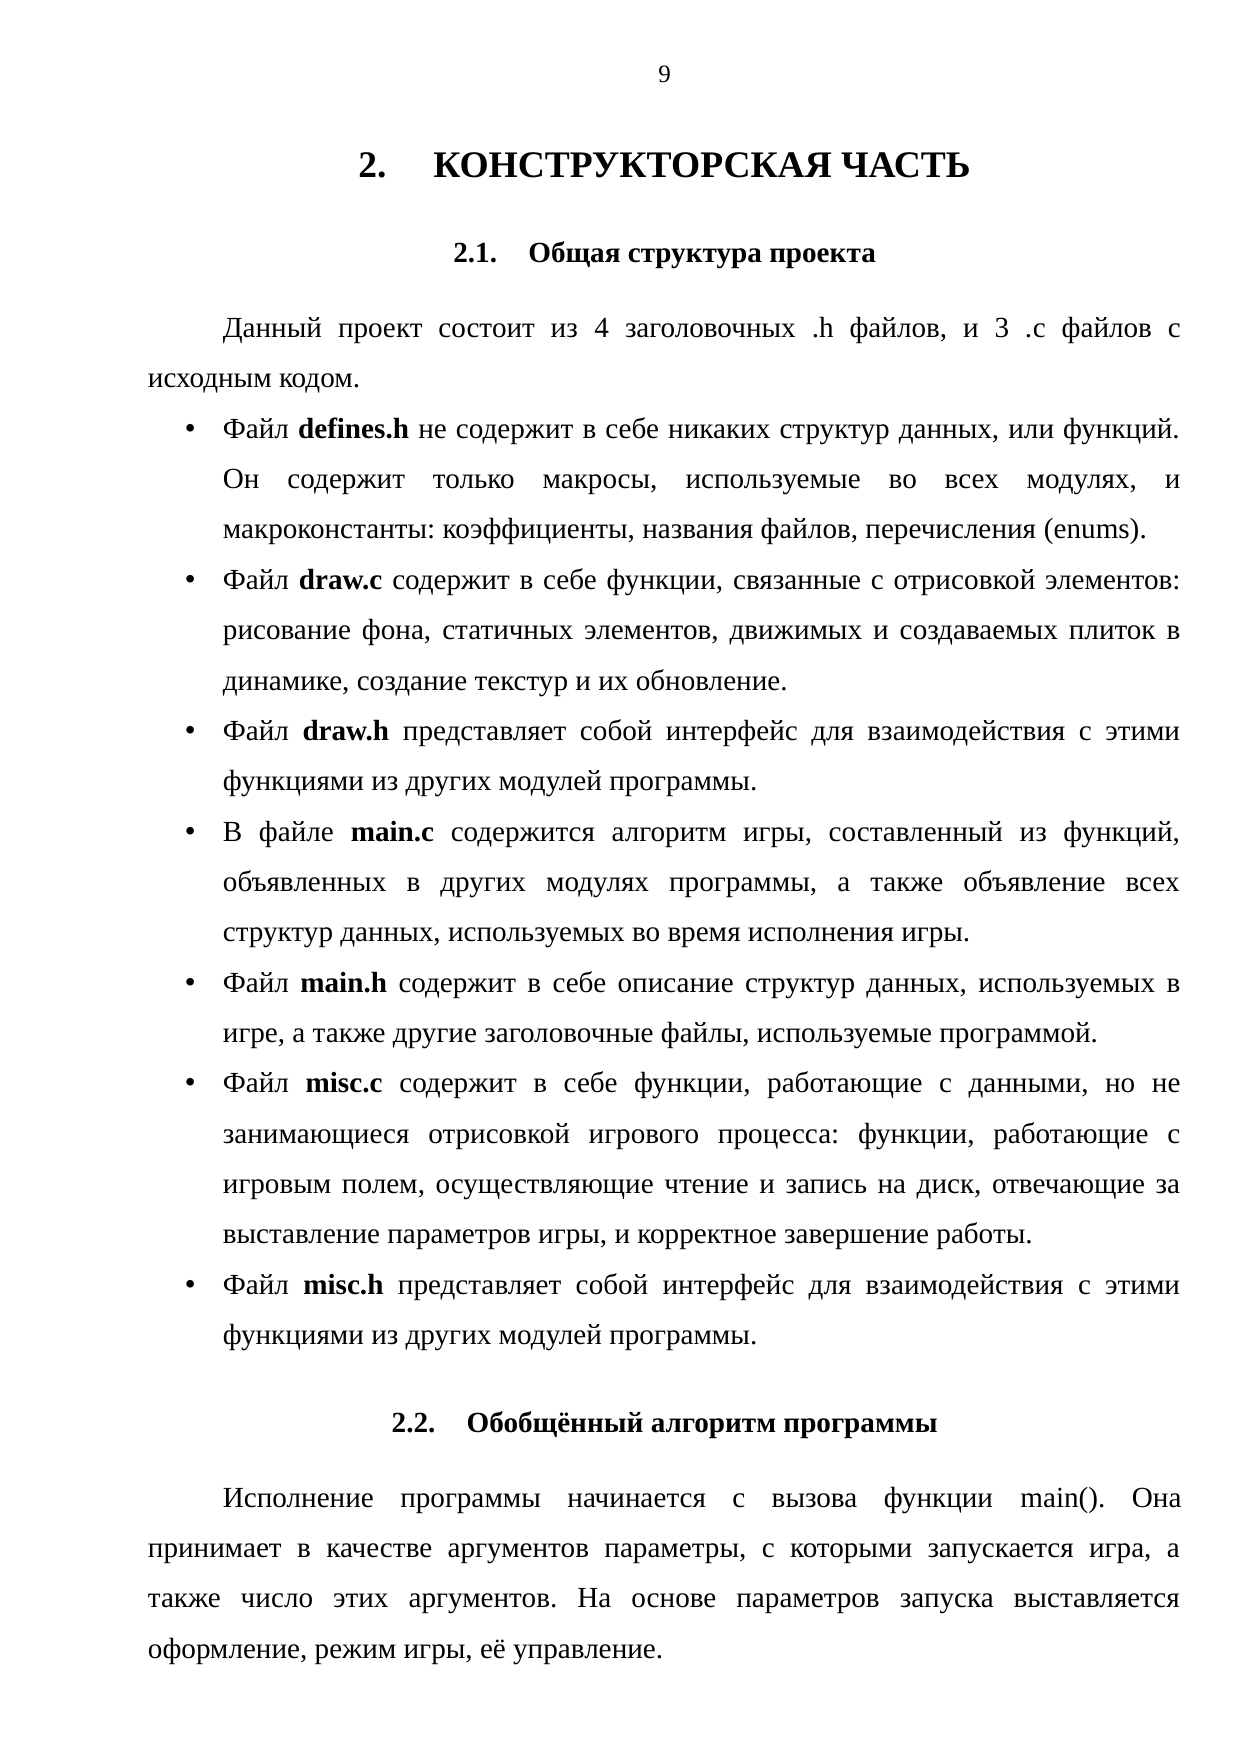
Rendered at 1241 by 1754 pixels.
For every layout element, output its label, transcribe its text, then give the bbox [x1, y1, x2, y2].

subtitle конструкторская часть [148, 142, 1181, 185]
subtitle Обобщённый алгоритм программы [148, 1405, 1181, 1438]
list Файл main.h содержит в себе описание структур данных, используемых в игре, а также другие заголовочные файлы, используемые программой. [185, 965, 1181, 1049]
list В файле main.c содержится алгоритм игры, составленный из функций, объявленных в других модулях программы, а также объявление всех структур данных, используемых во время исполнения игры. [185, 814, 1181, 948]
list Файл draw.h представляет собой интерфейс для взаимодействия с этими функциями из других модулей программы. [185, 713, 1181, 797]
list Файл misc.h представляет собой интерфейс для взаимодействия с этими функциями из других модулей программы. [185, 1267, 1181, 1351]
list Файл misc.c содержит в себе функции, работающие с данными, но не занимающиеся отрисовкой игрового процесса: функции, работающие с игровым полем, осуществляющие чтение и запись на диск, отвечающие за выставление параметров игры, и корректное завершение работы. [185, 1065, 1181, 1250]
list Файл defines.h не содержит в себе никаких структур данных, или функций. Он содержит только макросы, используемые во всех модулях, и макроконстанты: коэффициенты, названия файлов, перечисления (enums). [185, 411, 1181, 545]
text Исполнение программы начинается с вызова функции main(). Она принимает в качестве аргументов параметры, с которыми запускается игра, а также число этих аргументов. На основе параметров запуска выставляется оформление, режим игры, её управление. [148, 1480, 1181, 1664]
list Файл draw.c содержит в себе функции, связанные с отрисовкой элементов: рисование фона, статичных элементов, движимых и создаваемых плиток в динамике, создание текстур и их обновление. [185, 562, 1181, 696]
subtitle Общая структура проекта [148, 235, 1181, 269]
text Данный проект состоит из 4 заголовочных .h файлов, и 3 .c файлов с исходным кодом. [148, 310, 1181, 394]
